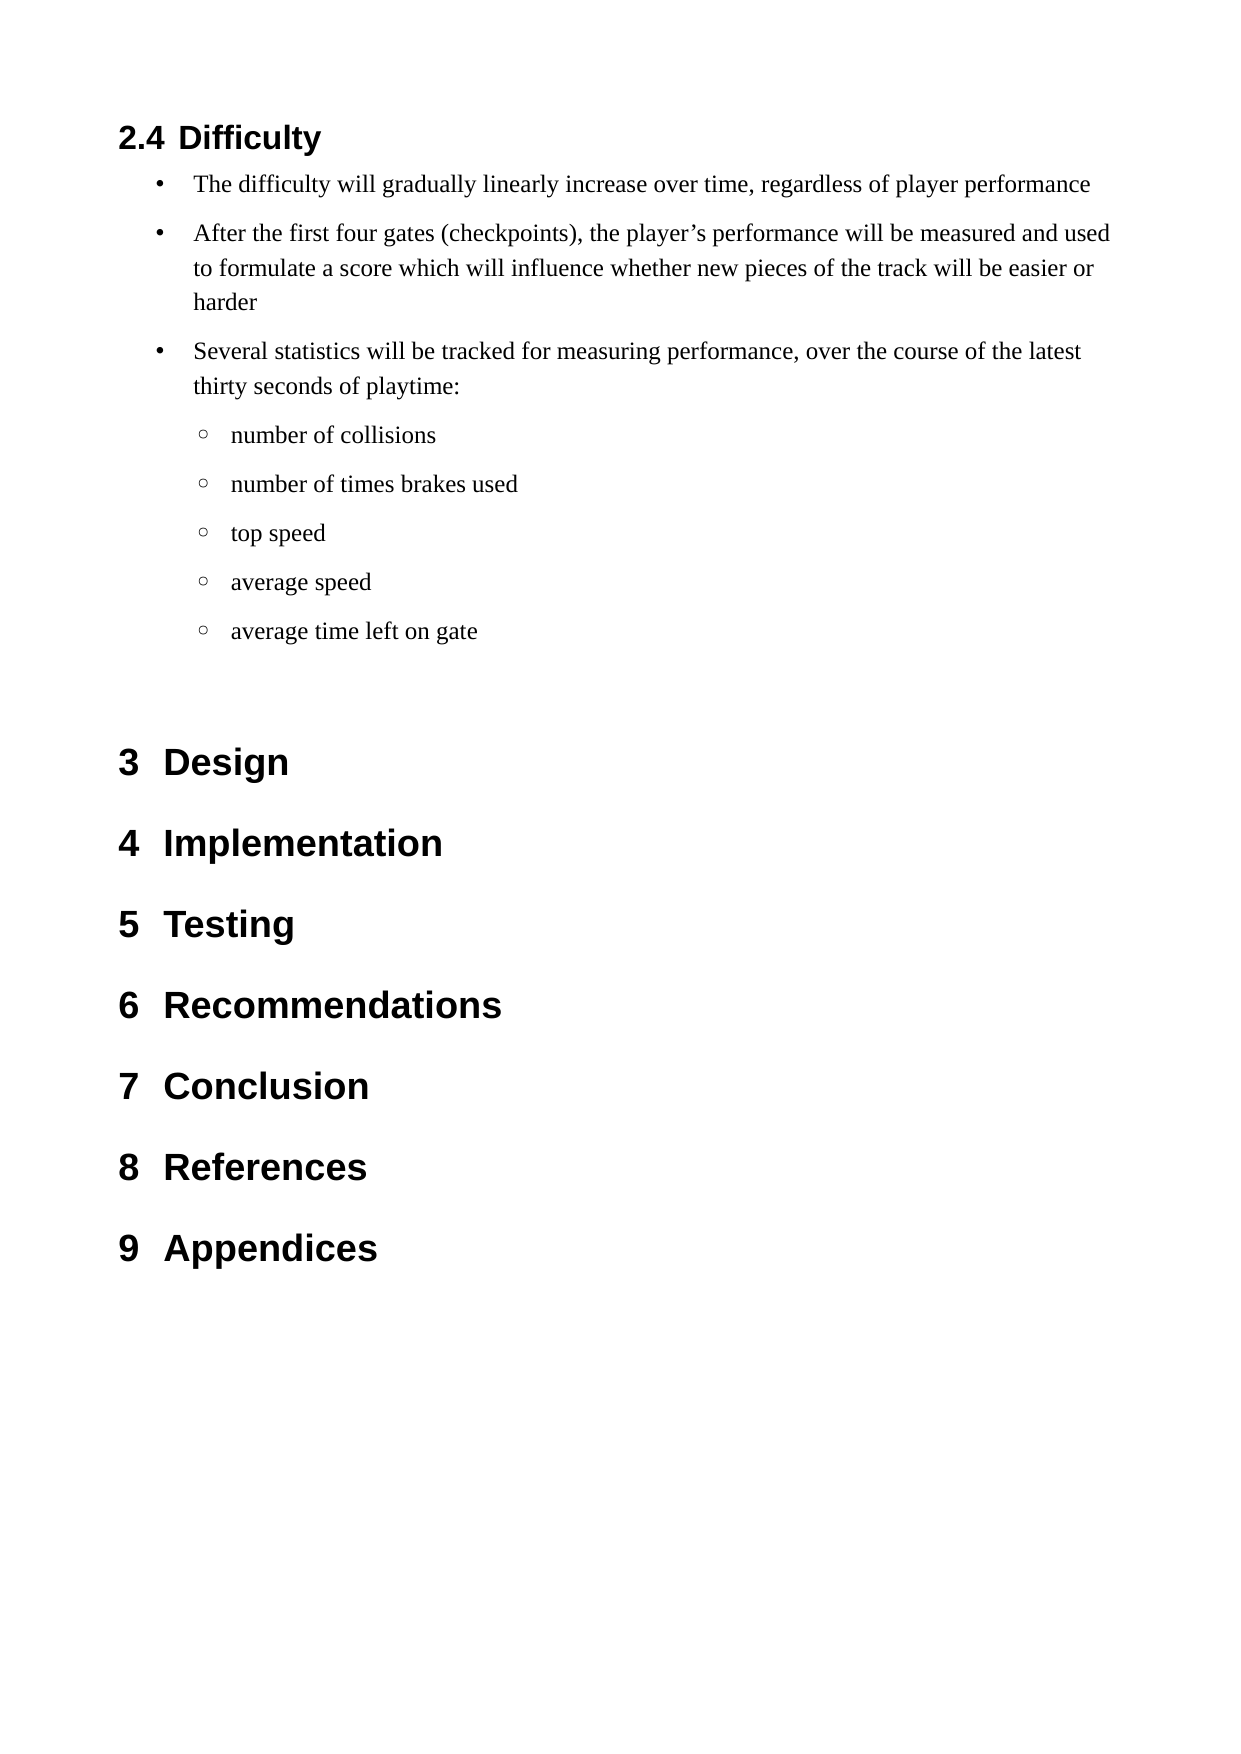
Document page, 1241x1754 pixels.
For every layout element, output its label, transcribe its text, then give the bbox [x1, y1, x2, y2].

subtitle Implementation [118, 820, 1122, 864]
subtitle Difficulty [118, 118, 1122, 157]
list average time left on gate [193, 616, 1122, 645]
subtitle Testing [118, 902, 1122, 945]
subtitle Appendices [118, 1226, 1122, 1270]
subtitle Recommendations [118, 983, 1122, 1026]
list top speed [193, 518, 1122, 547]
list number of collisions [193, 420, 1122, 449]
list average speed [193, 567, 1122, 596]
list number of times brakes used [193, 469, 1122, 498]
list After the first four gates (checkpoints), the player’s performance will be measured and used to formulate a score which will influence whether new pieces of the track will be easier or harder [156, 218, 1122, 316]
subtitle Design [118, 739, 1122, 783]
list Several statistics will be tracked for measuring performance, over the course of the latest thirty seconds of playtime: [156, 336, 1122, 399]
subtitle Conclusion [118, 1064, 1122, 1107]
subtitle References [118, 1145, 1122, 1189]
list The difficulty will gradually linearly increase over time, regardless of player performance [156, 169, 1122, 198]
